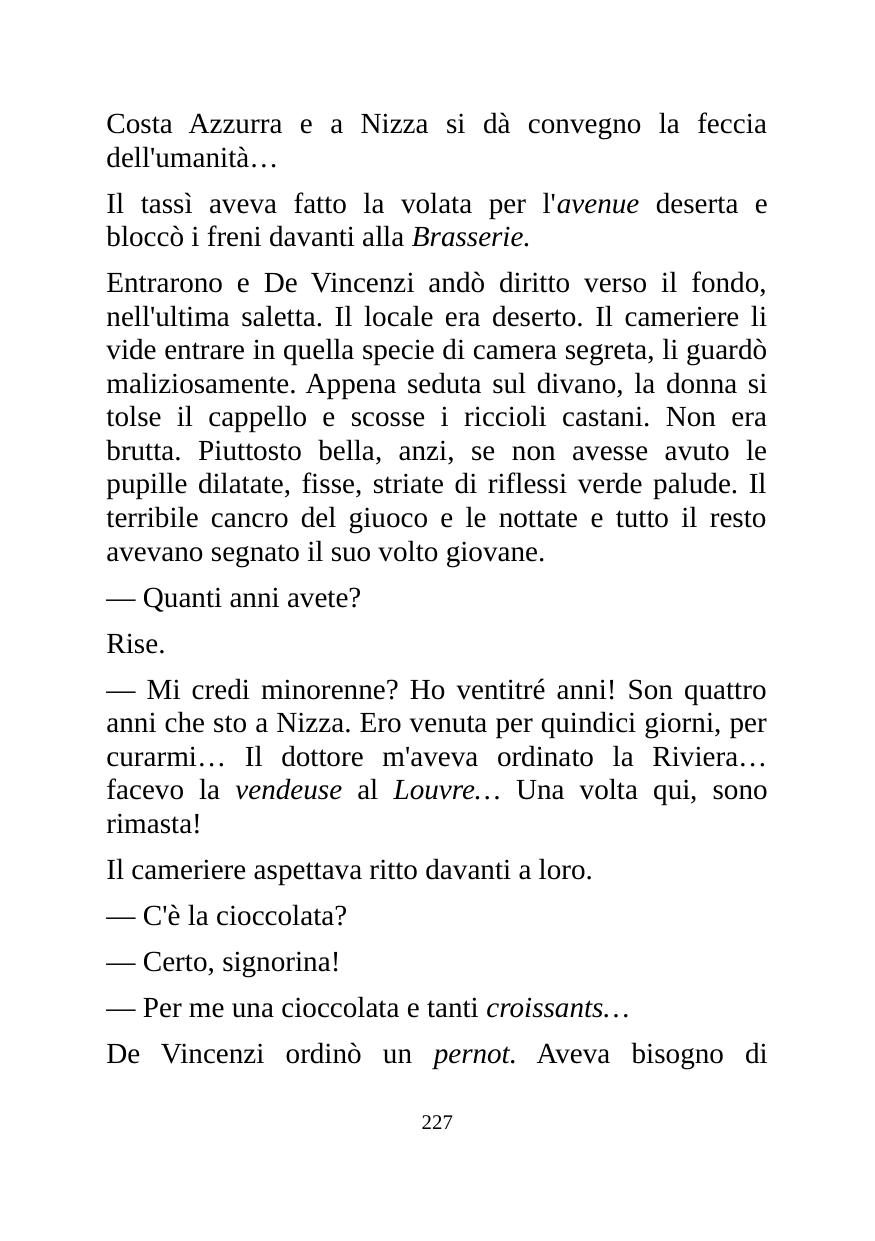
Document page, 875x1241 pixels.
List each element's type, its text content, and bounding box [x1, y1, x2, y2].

text — C'è la cioccolata? [106, 898, 768, 932]
text Il cameriere aspettava ritto davanti a loro. [106, 852, 768, 886]
text Entrarono e De Vincenzi andò diritto verso il fondo, nell'ultima saletta. Il locale era deserto. Il cameriere li vide entrare in quella specie di camera segreta, li guardò maliziosamente. Appena seduta sul divano, la donna si tolse il cappello e scosse i riccioli castani. Non era brutta. Piuttosto bella, anzi, se non avesse avuto le pupille dilatate, fisse, striate di riflessi verde palude. Il terribile cancro del giuoco e le nottate e tutto il resto avevano segnato il suo volto giovane. [106, 265, 768, 567]
text Costa Azzurra e a Nizza si dà convegno la feccia dell'umanità… [106, 106, 768, 173]
text Il tassì aveva fatto la volata per l'avenue deserta e bloccò i freni davanti alla Brasserie. [106, 186, 768, 253]
text — Mi credi minorenne? Ho ventitré anni! Son quattro anni che sto a Nizza. Ero venuta per quindici giorni, per curarmi… Il dottore m'aveva ordinato la Riviera… facevo la vendeuse al Louvre… Una volta qui, sono rimasta! [106, 672, 768, 839]
text De Vincenzi ordinò un pernot. Aveva bisogno di [106, 1036, 768, 1070]
text — Per me una cioccolata e tanti croissants… [106, 990, 768, 1024]
text Rise. [106, 626, 768, 659]
text — Quanti anni avete? [106, 580, 768, 613]
text — Certo, signorina! [106, 944, 768, 978]
